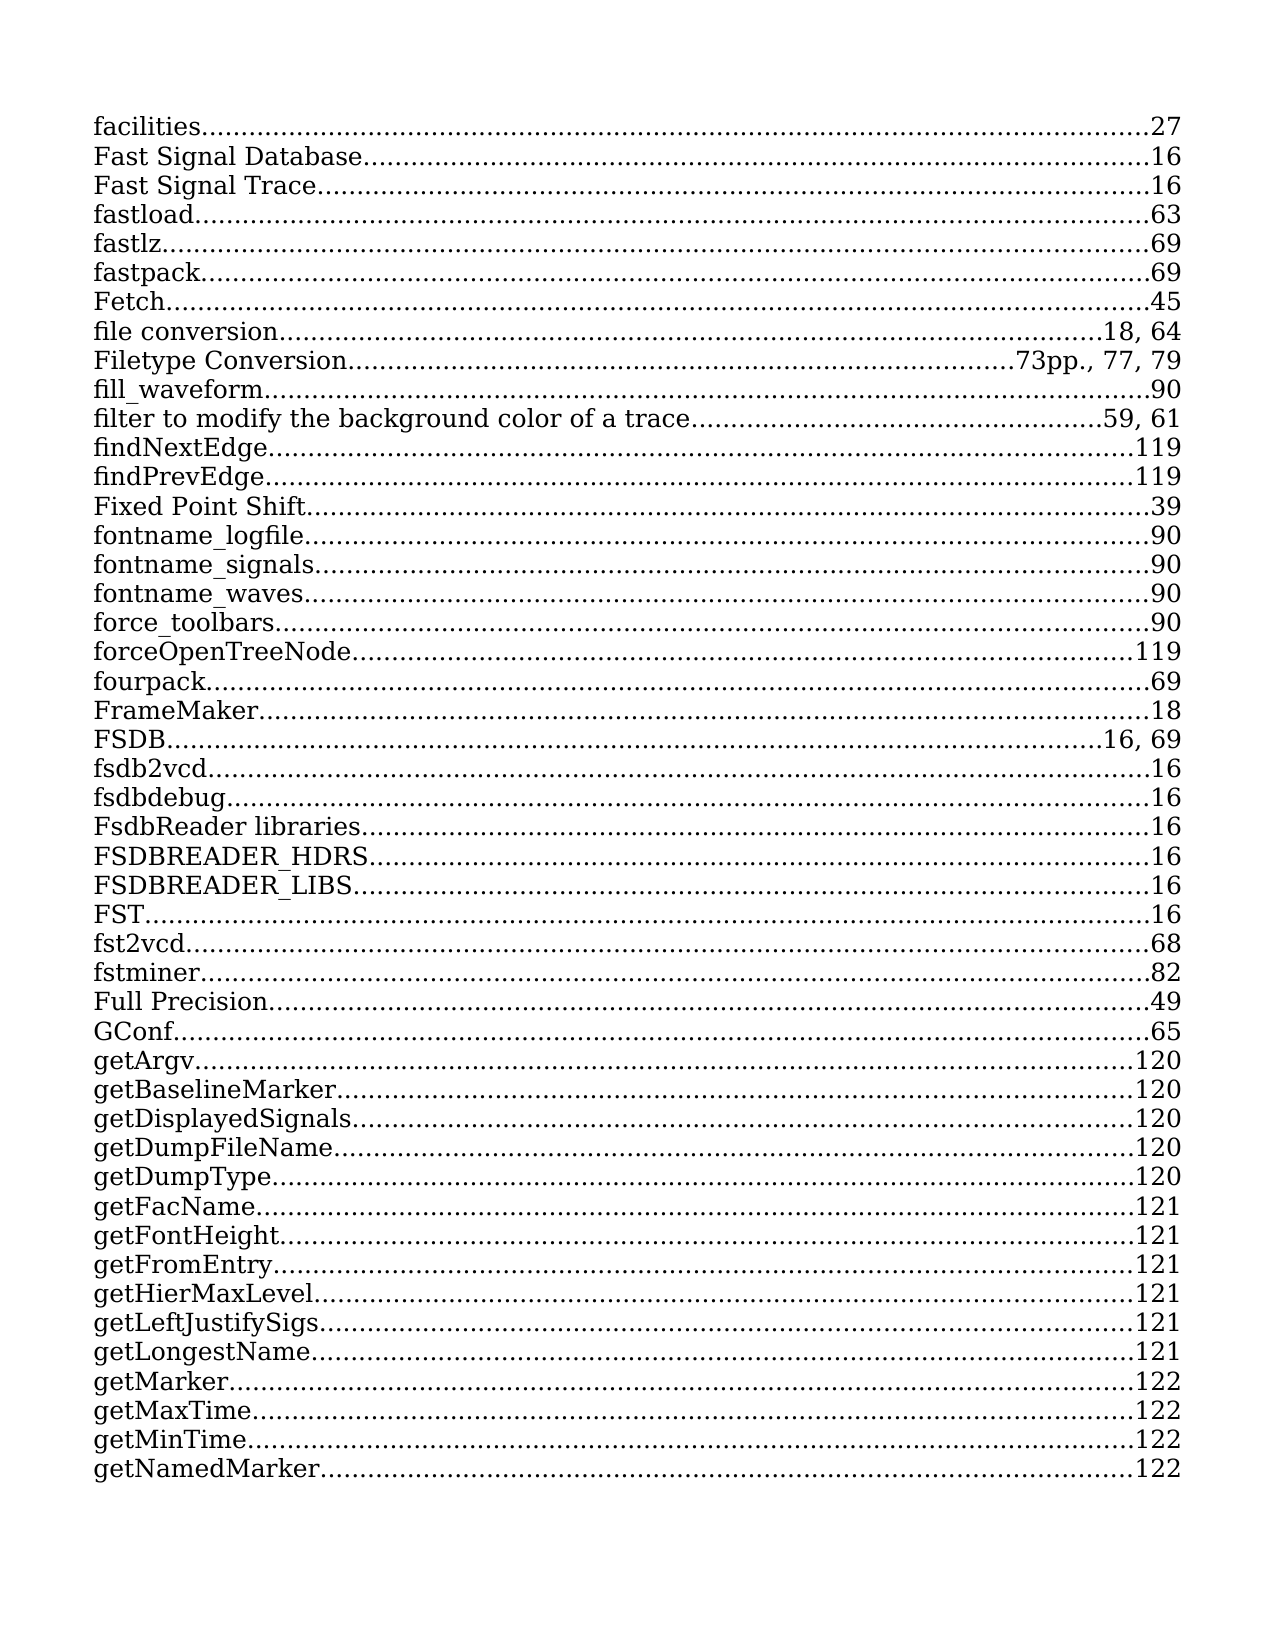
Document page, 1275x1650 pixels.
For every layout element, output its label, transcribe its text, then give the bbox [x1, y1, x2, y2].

text GConf 65 [93, 1017, 1182, 1046]
text getLongestName 121 [93, 1337, 1182, 1367]
text forceOpenTreeNode 119 [93, 637, 1182, 667]
text fontname_waves 90 [93, 579, 1182, 608]
text getFontHeight 121 [93, 1221, 1182, 1250]
text fill_waveform 90 [93, 375, 1182, 404]
text Full Precision 49 [93, 987, 1182, 1017]
text filter to modify the background color of a trace 59, 61 [93, 404, 1182, 433]
text findPrevEdge 119 [93, 462, 1182, 492]
text fastlz 69 [93, 229, 1182, 258]
text Fixed Point Shift 39 [93, 492, 1182, 521]
text getDumpType 120 [93, 1162, 1182, 1192]
text getMarker 122 [93, 1367, 1182, 1396]
text FST 16 [93, 900, 1182, 929]
text Fetch 45 [93, 287, 1182, 317]
text fstminer 82 [93, 958, 1182, 987]
text Fast Signal Trace 16 [93, 171, 1182, 200]
text fst2vcd 68 [93, 929, 1182, 958]
text fontname_signals 90 [93, 550, 1182, 579]
text force_toolbars 90 [93, 608, 1182, 637]
text FsdbReader libraries 16 [93, 812, 1182, 842]
text getDisplayedSignals 120 [93, 1104, 1182, 1133]
text fontname_logfile 90 [93, 521, 1182, 550]
text getMinTime 122 [93, 1425, 1182, 1454]
text facilities 27 [93, 112, 1182, 142]
text getBaselineMarker 120 [93, 1075, 1182, 1104]
text getLeftJustifySigs 121 [93, 1308, 1182, 1337]
text fsdb2vcd 16 [93, 754, 1182, 783]
text FSDB 16, 69 [93, 725, 1182, 754]
text FSDBREADER_HDRS 16 [93, 842, 1182, 871]
text getFacName 121 [93, 1192, 1182, 1221]
text FSDBREADER_LIBS 16 [93, 871, 1182, 900]
text fourpack 69 [93, 667, 1182, 696]
text getNamedMarker 122 [93, 1454, 1182, 1483]
text fastload 63 [93, 200, 1182, 229]
text getDumpFileName 120 [93, 1133, 1182, 1162]
text getHierMaxLevel 121 [93, 1279, 1182, 1308]
text fastpack 69 [93, 258, 1182, 287]
text FrameMaker 18 [93, 696, 1182, 725]
text getFromEntry 121 [93, 1250, 1182, 1279]
text file conversion 18, 64 [93, 317, 1182, 346]
text getArgv 120 [93, 1046, 1182, 1075]
text findNextEdge 119 [93, 433, 1182, 462]
text Fast Signal Database 16 [93, 142, 1182, 171]
text getMaxTime 122 [93, 1396, 1182, 1425]
text Filetype Conversion 73pp., 77, 79 [93, 346, 1182, 375]
text fsdbdebug 16 [93, 783, 1182, 812]
